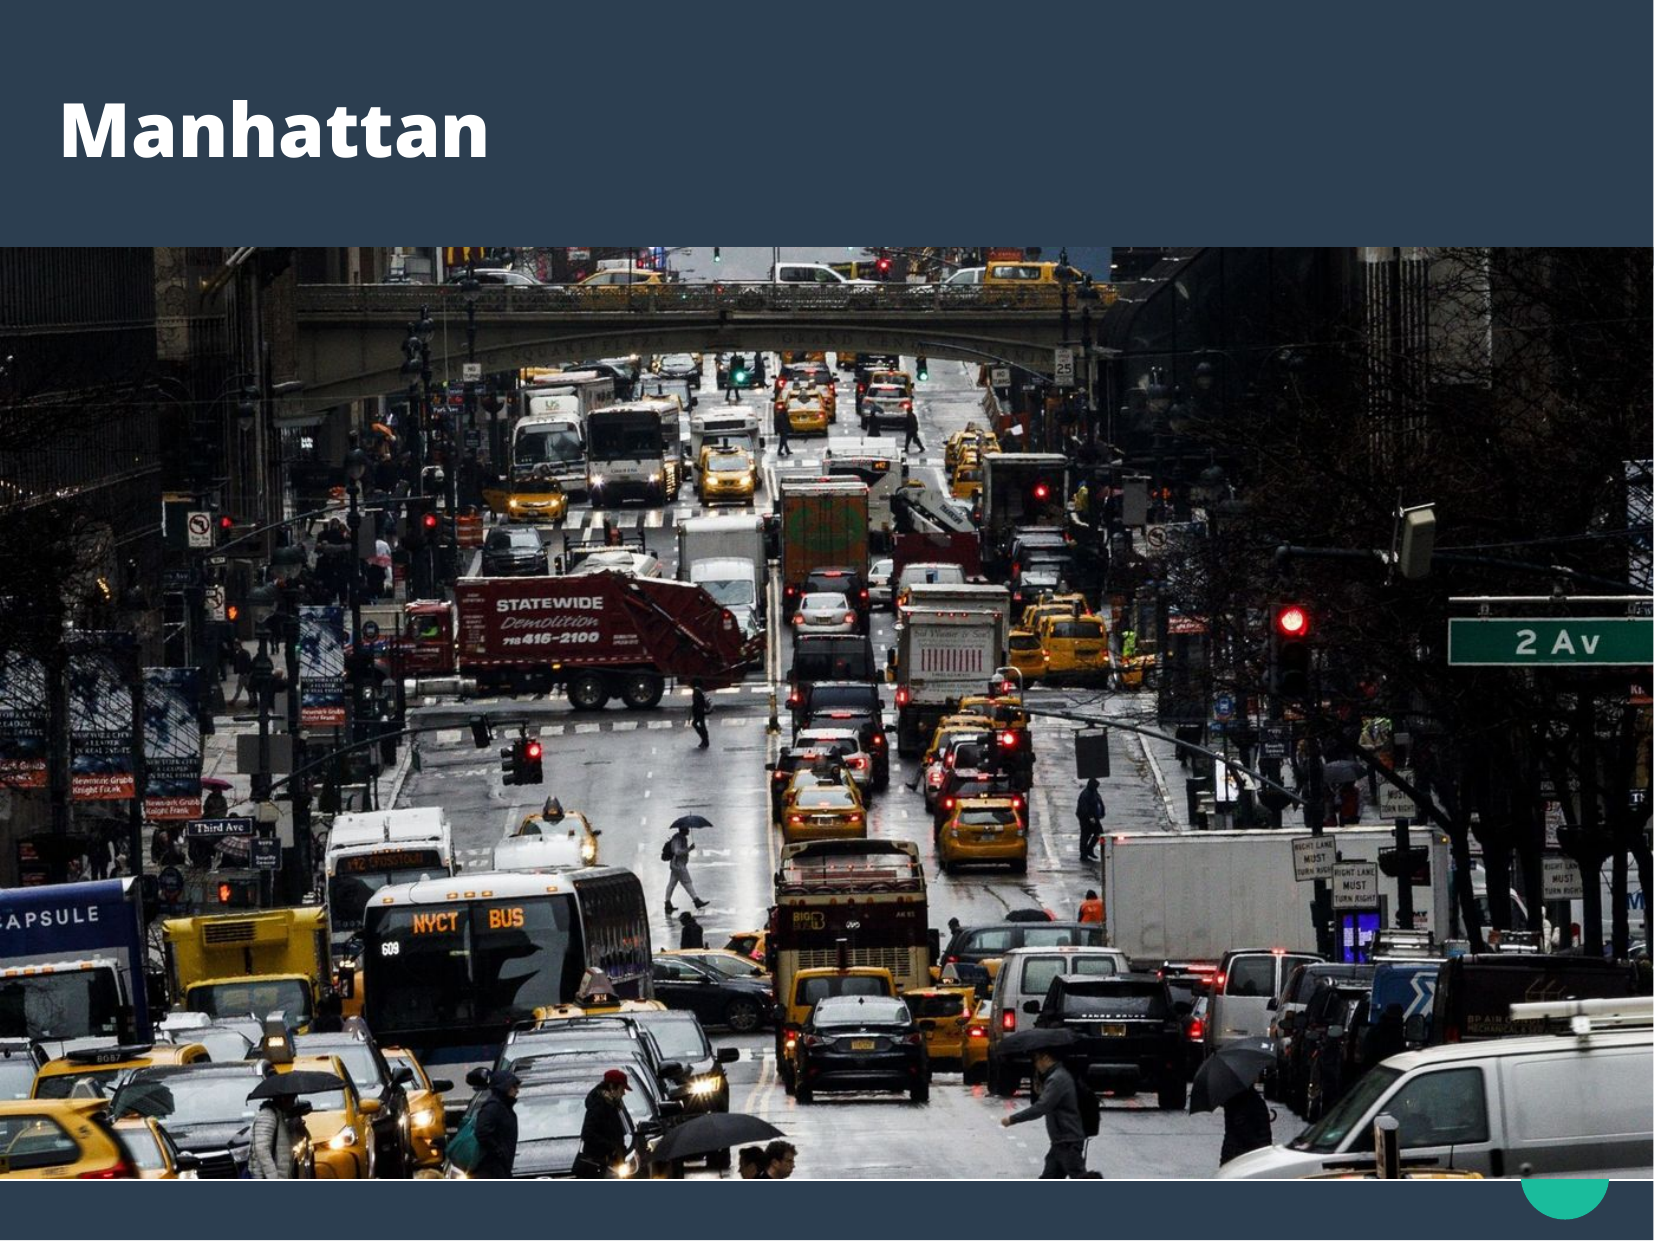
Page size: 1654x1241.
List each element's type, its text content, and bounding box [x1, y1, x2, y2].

title Manhattan [59, 49, 1595, 207]
picture [0, 247, 1654, 1179]
